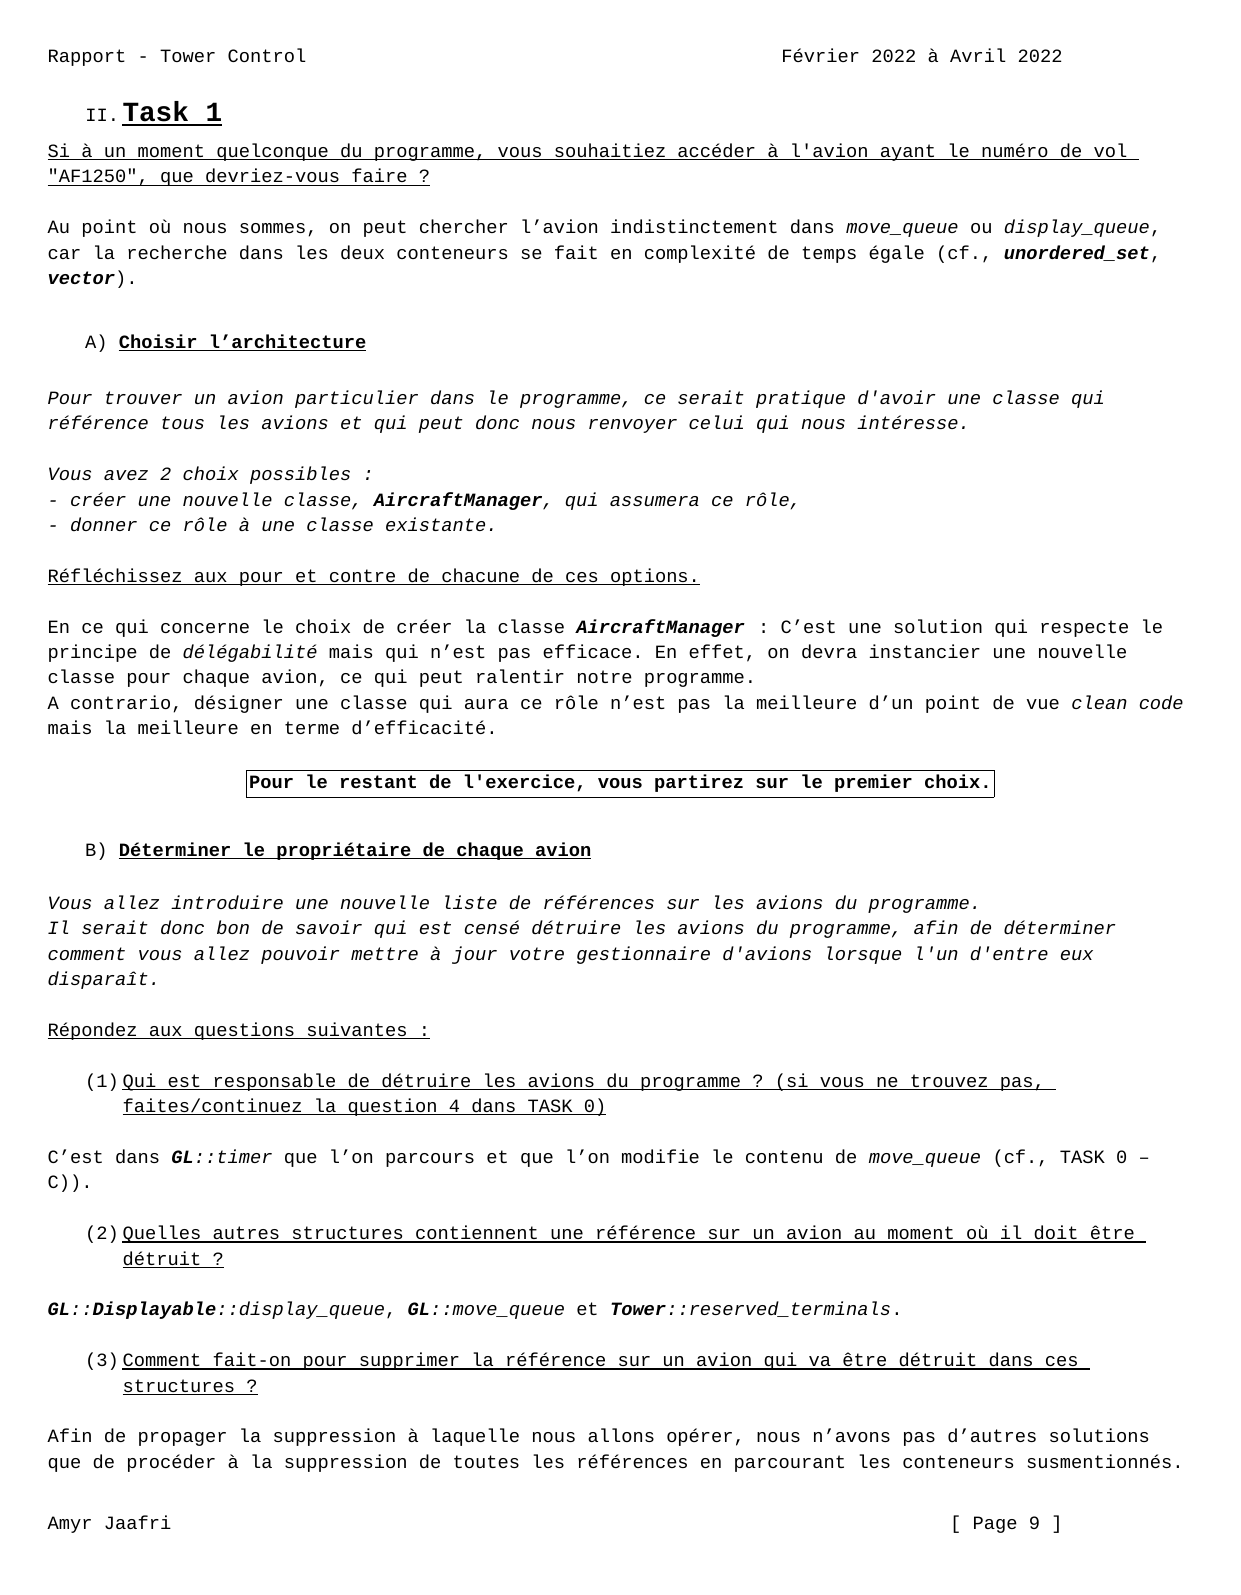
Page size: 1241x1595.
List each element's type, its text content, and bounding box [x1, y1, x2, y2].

text Vous avez 2 choix possibles : [47, 465, 1193, 486]
text GL::Displayable::display_queue, GL::move_queue et Tower::reserved_terminals. [47, 1300, 1193, 1321]
list Quelles autres structures contiennent une référence sur un avion au moment où il doit être détruit ? [85, 1224, 1193, 1271]
text Réfléchissez aux pour et contre de chacune de ces options. [47, 567, 1193, 613]
subtitle Task 1 [85, 98, 1193, 129]
text En ce qui concerne le choix de créer la classe AircraftManager : C’est une solution qui respecte le principe de délégabilité mais qui n’est pas efficace. En effet, on devra instancier une nouvelle classe pour chaque avion, ce qui peut ralentir notre programme. A contrario, désigner une classe qui aura ce rôle n’est pas la meilleure d’un point de vue clean code mais la meilleure en terme d’efficacité. [47, 617, 1193, 740]
list Comment fait-on pour supprimer la référence sur un avion qui va être détruit dans ces structures ? [85, 1351, 1193, 1398]
text Pour le restant de l'exercice, vous partirez sur le premier choix. [247, 771, 994, 797]
text Afin de propager la suppression à laquelle nous allons opérer, nous n’avons pas d’autres solutions que de procéder à la suppression de toutes les références en parcourant les conteneurs susmentionnés. [47, 1427, 1193, 1474]
text Vous allez introduire une nouvelle liste de références sur les avions du programme. [47, 893, 1193, 915]
text - donner ce rôle à une classe existante. [47, 516, 1193, 537]
text C’est dans GL::timer que l’on parcours et que l’on modifie le contenu de move_queue (cf., TASK 0 – C)). [47, 1148, 1193, 1194]
text Pour trouver un avion particulier dans le programme, ce serait pratique d'avoir une classe qui référence tous les avions et qui peut donc nous renvoyer celui qui nous intéresse. [47, 389, 1193, 435]
text - créer une nouvelle classe, AircraftManager, qui assumera ce rôle, [47, 490, 1193, 512]
text [47, 770, 246, 797]
text Si à un moment quelconque du programme, vous souhaitiez accéder à l'avion ayant le numéro de vol "AF1250", que devriez-vous faire ? [47, 142, 1193, 188]
subtitle Choisir l’architecture [85, 333, 1193, 382]
text Répondez aux questions suivantes : [47, 1021, 1193, 1042]
text [995, 770, 1193, 797]
list Qui est responsable de détruire les avions du programme ? (si vous ne trouvez pas, faites/continuez la question 4 dans TASK 0) [85, 1071, 1193, 1118]
text Il serait donc bon de savoir qui est censé détruire les avions du programme, afin de déterminer comment vous allez pouvoir mettre à jour votre gestionnaire d'avions lorsque l'un d'entre eux disparaît. [47, 919, 1193, 991]
subtitle Déterminer le propriétaire de chaque avion [85, 841, 1193, 862]
text Au point où nous sommes, on peut chercher l’avion indistinctement dans move_queue ou display_queue, car la recherche dans les deux conteneurs se fait en complexité de temps égale (cf., unordered_set, vector). [47, 218, 1193, 290]
